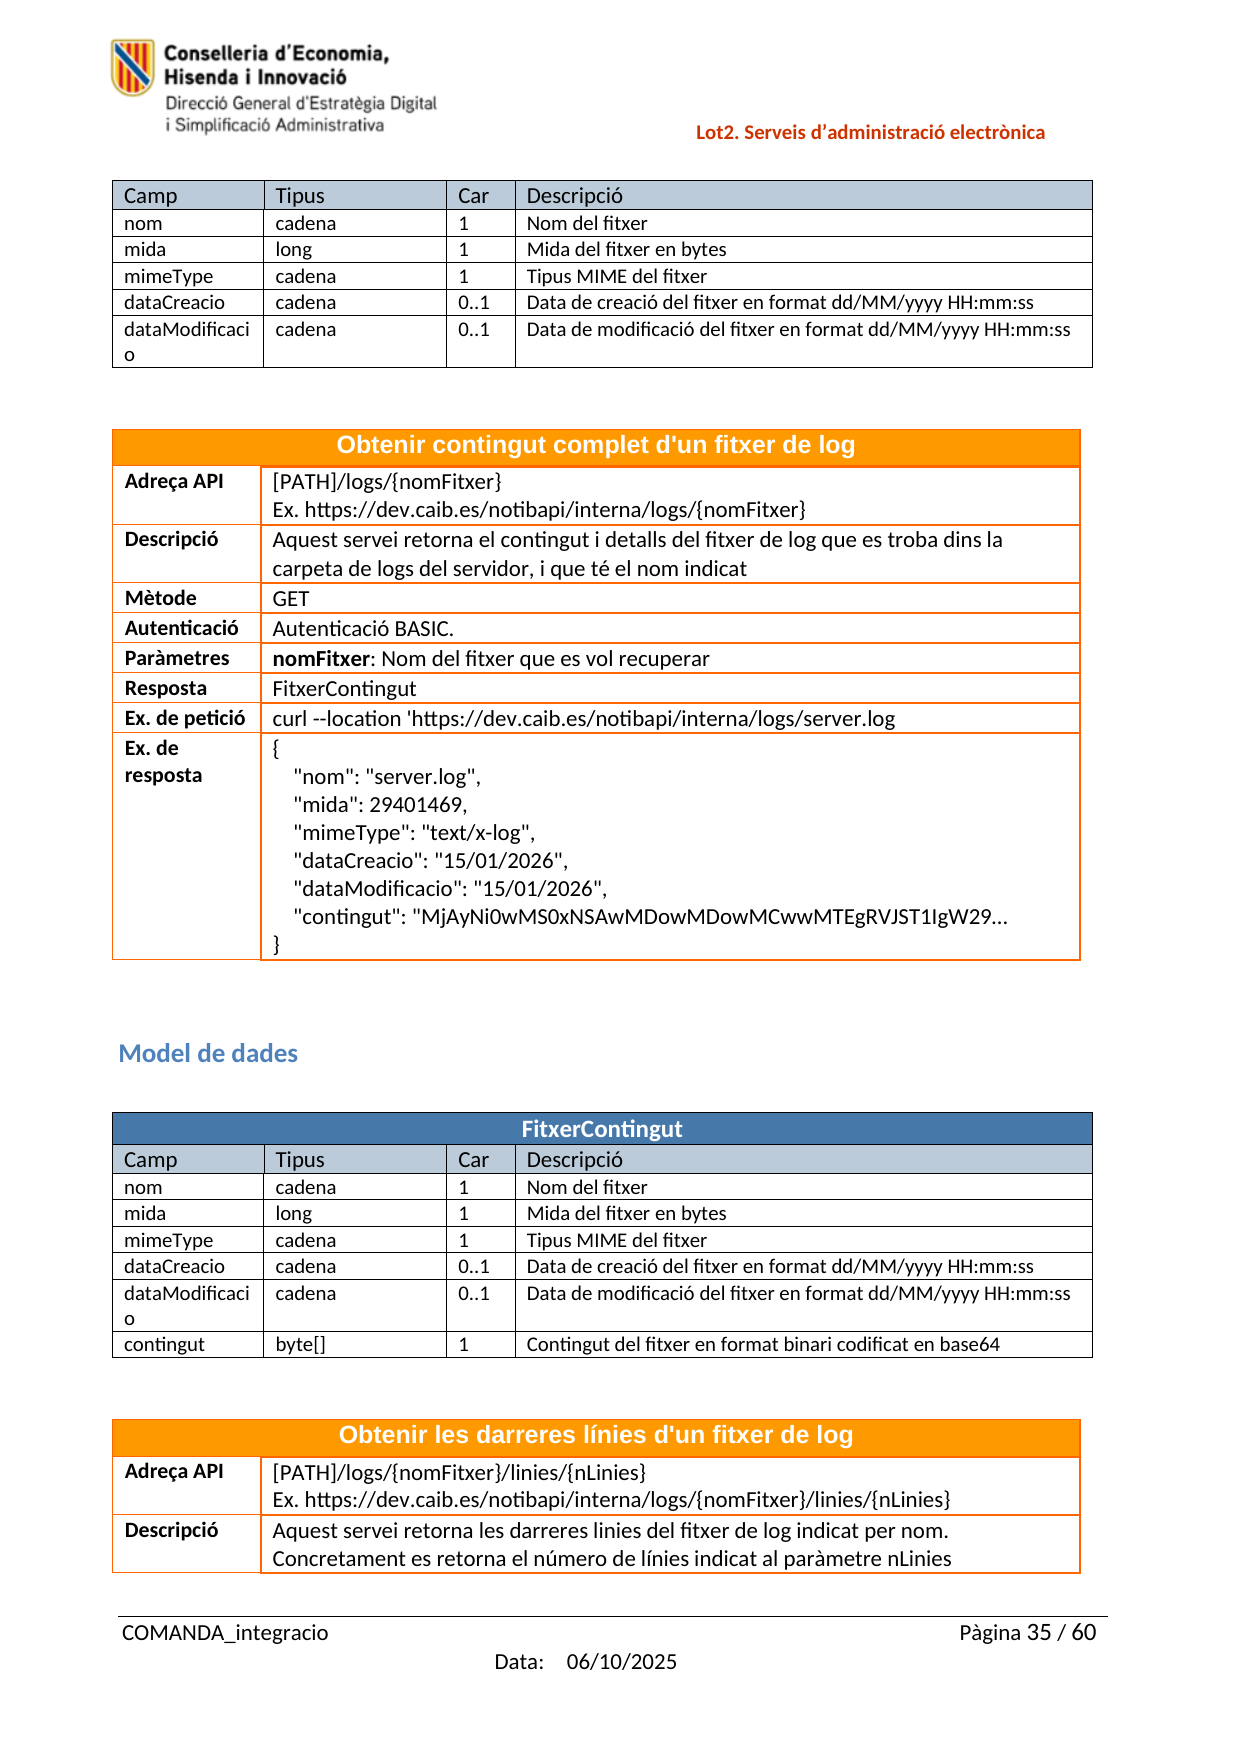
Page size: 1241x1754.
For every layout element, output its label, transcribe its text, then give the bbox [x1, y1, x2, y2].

table_cell Mida del fitxer en bytes [516, 237, 1092, 262]
table_cell Autenticació BASIC. [262, 614, 1079, 642]
table_cell Ex. de petició [113, 703, 260, 732]
table_cell cadena [264, 290, 446, 315]
table_cell GET [262, 584, 1079, 612]
table_cell Tipus [265, 181, 446, 209]
table_cell Aquest servei retorna el contingut i detalls del fitxer de log que es troba dins la carpeta de logs del servidor, i que té el nom indicat [262, 526, 1079, 582]
table_cell mida [113, 237, 263, 262]
table_cell cadena [264, 210, 446, 236]
table_cell nom [113, 1174, 263, 1199]
table_cell Paràmetres [113, 643, 260, 672]
table_cell 0..1 [447, 290, 515, 315]
table_cell Ex. de resposta [113, 733, 260, 958]
table_cell dataCreacio [113, 290, 263, 315]
table_cell dataModificacio [113, 316, 263, 367]
table_cell 1 [447, 210, 515, 236]
table_cell Nom del fitxer [516, 210, 1092, 236]
table_cell mimeType [113, 263, 263, 288]
table_cell Contingut del fitxer en format binari codificat en base64 [516, 1332, 1092, 1357]
table_cell Aquest servei retorna les darreres linies del fitxer de log indicat per nom. Concretament es retorna el número de línies indicat al paràmetre nLinies [262, 1516, 1079, 1572]
table_cell Car [447, 1145, 515, 1173]
table_cell 1 [447, 1332, 515, 1357]
table_cell Camp [113, 181, 264, 209]
table_cell Data de creació del fitxer en format dd/MM/yyyy HH:mm:ss [516, 290, 1092, 315]
table_cell mida [113, 1200, 263, 1226]
table_cell cadena [264, 1174, 446, 1199]
table_cell Mida del fitxer en bytes [516, 1200, 1092, 1226]
table_cell Adreça API [113, 1457, 260, 1514]
table_cell 0..1 [447, 1253, 515, 1279]
table_cell Data de modificació del fitxer en format dd/MM/yyyy HH:mm:ss [516, 316, 1092, 367]
table_cell contingut [113, 1332, 263, 1357]
table_cell cadena [264, 1253, 446, 1279]
table_cell 1 [447, 263, 515, 288]
table_cell Autenticació [113, 613, 260, 642]
table_cell [PATH]/logs/{nomFitxer} Ex. https://dev.caib.es/notibapi/interna/logs/{nomFitxer} [262, 468, 1079, 523]
table_cell Mètode [113, 583, 260, 612]
table_cell Resposta [113, 673, 260, 702]
table_cell 1 [447, 237, 515, 262]
table_cell Descripció [113, 1515, 260, 1572]
table_cell dataCreacio [113, 1253, 263, 1279]
table_cell Tipus MIME del fitxer [516, 1227, 1092, 1252]
table_cell nomFitxer: Nom del fitxer que es vol recuperar [262, 644, 1079, 672]
table_cell FitxerContingut [262, 674, 1079, 702]
table_cell cadena [264, 1280, 446, 1331]
table_cell curl --location 'https://dev.caib.es/notibapi/interna/logs/server.log [262, 704, 1079, 732]
table_cell Nom del fitxer [516, 1174, 1092, 1199]
table_cell cadena [264, 316, 446, 367]
table_cell Camp [113, 1145, 264, 1173]
table_cell Data de modificació del fitxer en format dd/MM/yyyy HH:mm:ss [516, 1280, 1092, 1331]
table_cell long [264, 1200, 446, 1226]
table_cell Data de creació del fitxer en format dd/MM/yyyy HH:mm:ss [516, 1253, 1092, 1279]
table_cell Adreça API [113, 466, 260, 523]
table_cell 0..1 [447, 1280, 515, 1331]
table_cell nom [113, 210, 263, 236]
table_cell long [264, 237, 446, 262]
table_cell 1 [447, 1227, 515, 1252]
table_header Obtenir contingut complet d'un fitxer de log [113, 430, 1079, 465]
table_header Obtenir les darreres línies d'un fitxer de log [113, 1420, 1079, 1456]
picture [100, 26, 467, 156]
table_cell cadena [264, 263, 446, 288]
table_cell [PATH]/logs/{nomFitxer}/linies/{nLinies} Ex. https://dev.caib.es/notibapi/interna/logs/{nomFitxer}/linies/{nLinies} [262, 1458, 1079, 1514]
table_cell Descripció [113, 525, 260, 582]
table_cell { "nom": "server.log", "mida": 29401469, "mimeType": "text/x-log", "dataCreacio": "15/01/2026", "dataModificacio": "15/01/2026", "contingut": "MjAyNi0wMS0xNSAwMDowMDowMCwwMTEgRVJST1IgW29… } [262, 734, 1079, 958]
subtitle Model de dades [118, 1036, 1122, 1069]
table_cell byte[] [264, 1332, 446, 1357]
table_header FitxerContingut [113, 1113, 1092, 1144]
table_cell 1 [447, 1200, 515, 1226]
table_cell mimeType [113, 1227, 263, 1252]
table_cell 0..1 [447, 316, 515, 367]
table_cell dataModificacio [113, 1280, 263, 1331]
table_cell Car [447, 181, 515, 209]
table_cell Tipus [265, 1145, 446, 1173]
table_cell 1 [447, 1174, 515, 1199]
table_cell cadena [264, 1227, 446, 1252]
table_cell Descripció [516, 181, 1092, 209]
table_cell Descripció [516, 1145, 1092, 1173]
table_cell Tipus MIME del fitxer [516, 263, 1092, 288]
